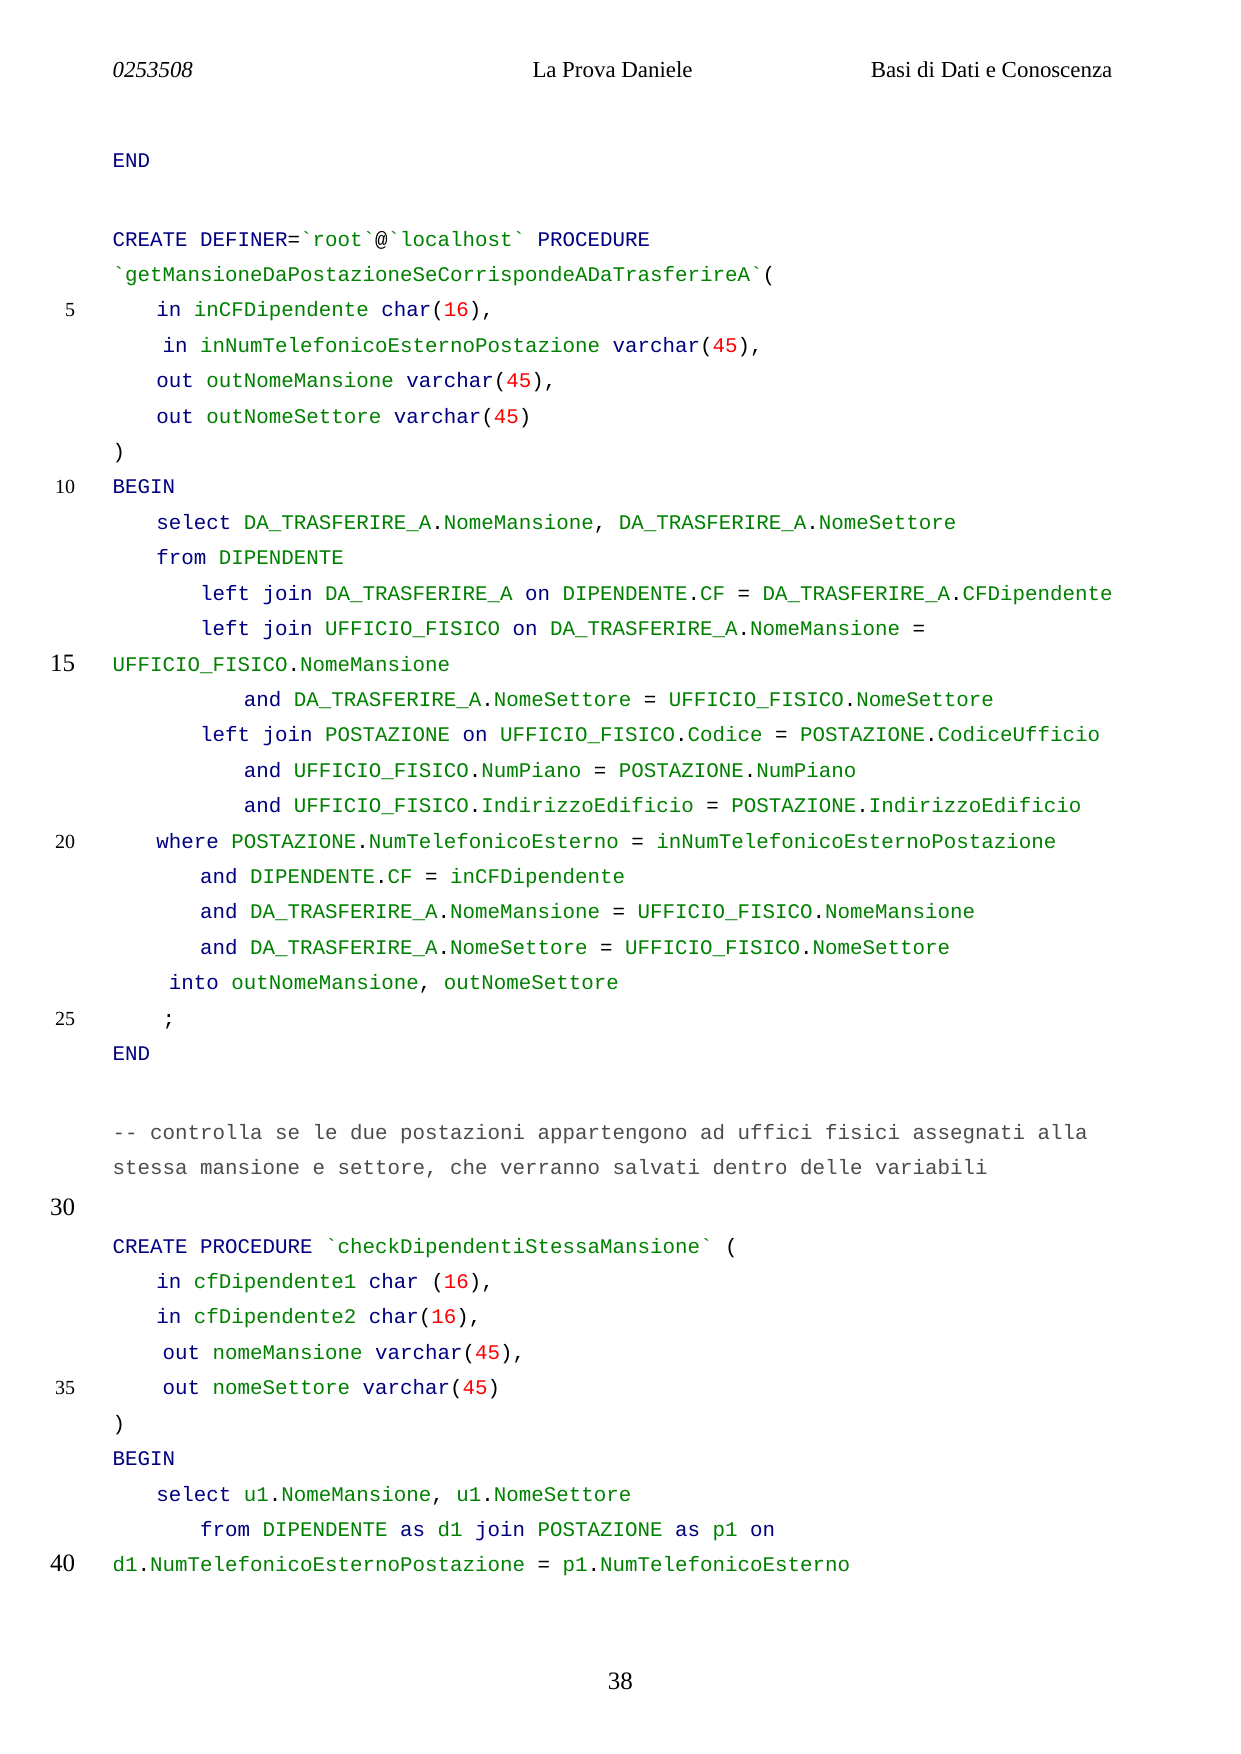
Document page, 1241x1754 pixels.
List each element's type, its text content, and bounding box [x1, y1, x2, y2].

text ) [112, 1413, 1128, 1436]
text from DIPENDENTE [112, 547, 1128, 571]
text left join UFFICIO_FISICO on DA_TRASFERIRE_A.NomeMansione = UFFICIO_FISICO.NomeMansione [112, 618, 1128, 677]
text -- controlla se le due postazioni appartengono ad uffici fisici assegnati alla stessa mansione e settore, che verranno salvati dentro delle variabili [112, 1122, 1128, 1181]
text and UFFICIO_FISICO.NumPiano = POSTAZIONE.NumPiano [112, 760, 1128, 783]
text in inNumTelefonicoEsternoPostazione varchar(45), [112, 335, 1128, 358]
text and DIPENDENTE.CF = inCFDipendente [112, 866, 1128, 890]
text select DA_TRASFERIRE_A.NomeMansione, DA_TRASFERIRE_A.NomeSettore [112, 512, 1128, 536]
text ; [112, 1008, 1128, 1031]
text ) [112, 441, 1128, 465]
text into outNomeMansione, outNomeSettore [112, 972, 1128, 996]
text in cfDipendente1 char (16), [112, 1271, 1128, 1295]
text and DA_TRASFERIRE_A.NomeSettore = UFFICIO_FISICO.NomeSettore [112, 937, 1128, 961]
text out outNomeSettore varchar(45) [112, 406, 1128, 429]
text where POSTAZIONE.NumTelefonicoEsterno = inNumTelefonicoEsternoPostazione [112, 831, 1128, 854]
text select u1.NomeMansione, u1.NomeSettore [112, 1483, 1128, 1507]
text END [112, 150, 1128, 174]
text and UFFICIO_FISICO.IndirizzoEdificio = POSTAZIONE.IndirizzoEdificio [112, 795, 1128, 819]
text in cfDipendente2 char(16), [112, 1306, 1128, 1330]
text BEGIN [112, 476, 1128, 500]
text in inCFDipendente char(16), [112, 299, 1128, 323]
text and DA_TRASFERIRE_A.NomeMansione = UFFICIO_FISICO.NomeMansione [112, 901, 1128, 925]
text from DIPENDENTE as d1 join POSTAZIONE as p1 on d1.NumTelefonicoEsternoPostazione = p1.NumTelefonicoEsterno [112, 1519, 1128, 1578]
text out nomeMansione varchar(45), [112, 1342, 1128, 1366]
text and DA_TRASFERIRE_A.NomeSettore = UFFICIO_FISICO.NomeSettore [112, 689, 1128, 713]
text out outNomeMansione varchar(45), [112, 370, 1128, 394]
text left join DA_TRASFERIRE_A on DIPENDENTE.CF = DA_TRASFERIRE_A.CFDipendente [112, 583, 1128, 606]
text left join POSTAZIONE on UFFICIO_FISICO.Codice = POSTAZIONE.CodiceUfficio [112, 724, 1128, 748]
text out nomeSettore varchar(45) [112, 1377, 1128, 1401]
text BEGIN [112, 1448, 1128, 1472]
text CREATE DEFINER=`root`@`localhost` PROCEDURE `getMansioneDaPostazioneSeCorrispondeADaTrasferireA`( [112, 228, 1128, 288]
text END [112, 1043, 1128, 1067]
text CREATE PROCEDURE `checkDipendentiStessaMansione` ( [112, 1236, 1128, 1259]
